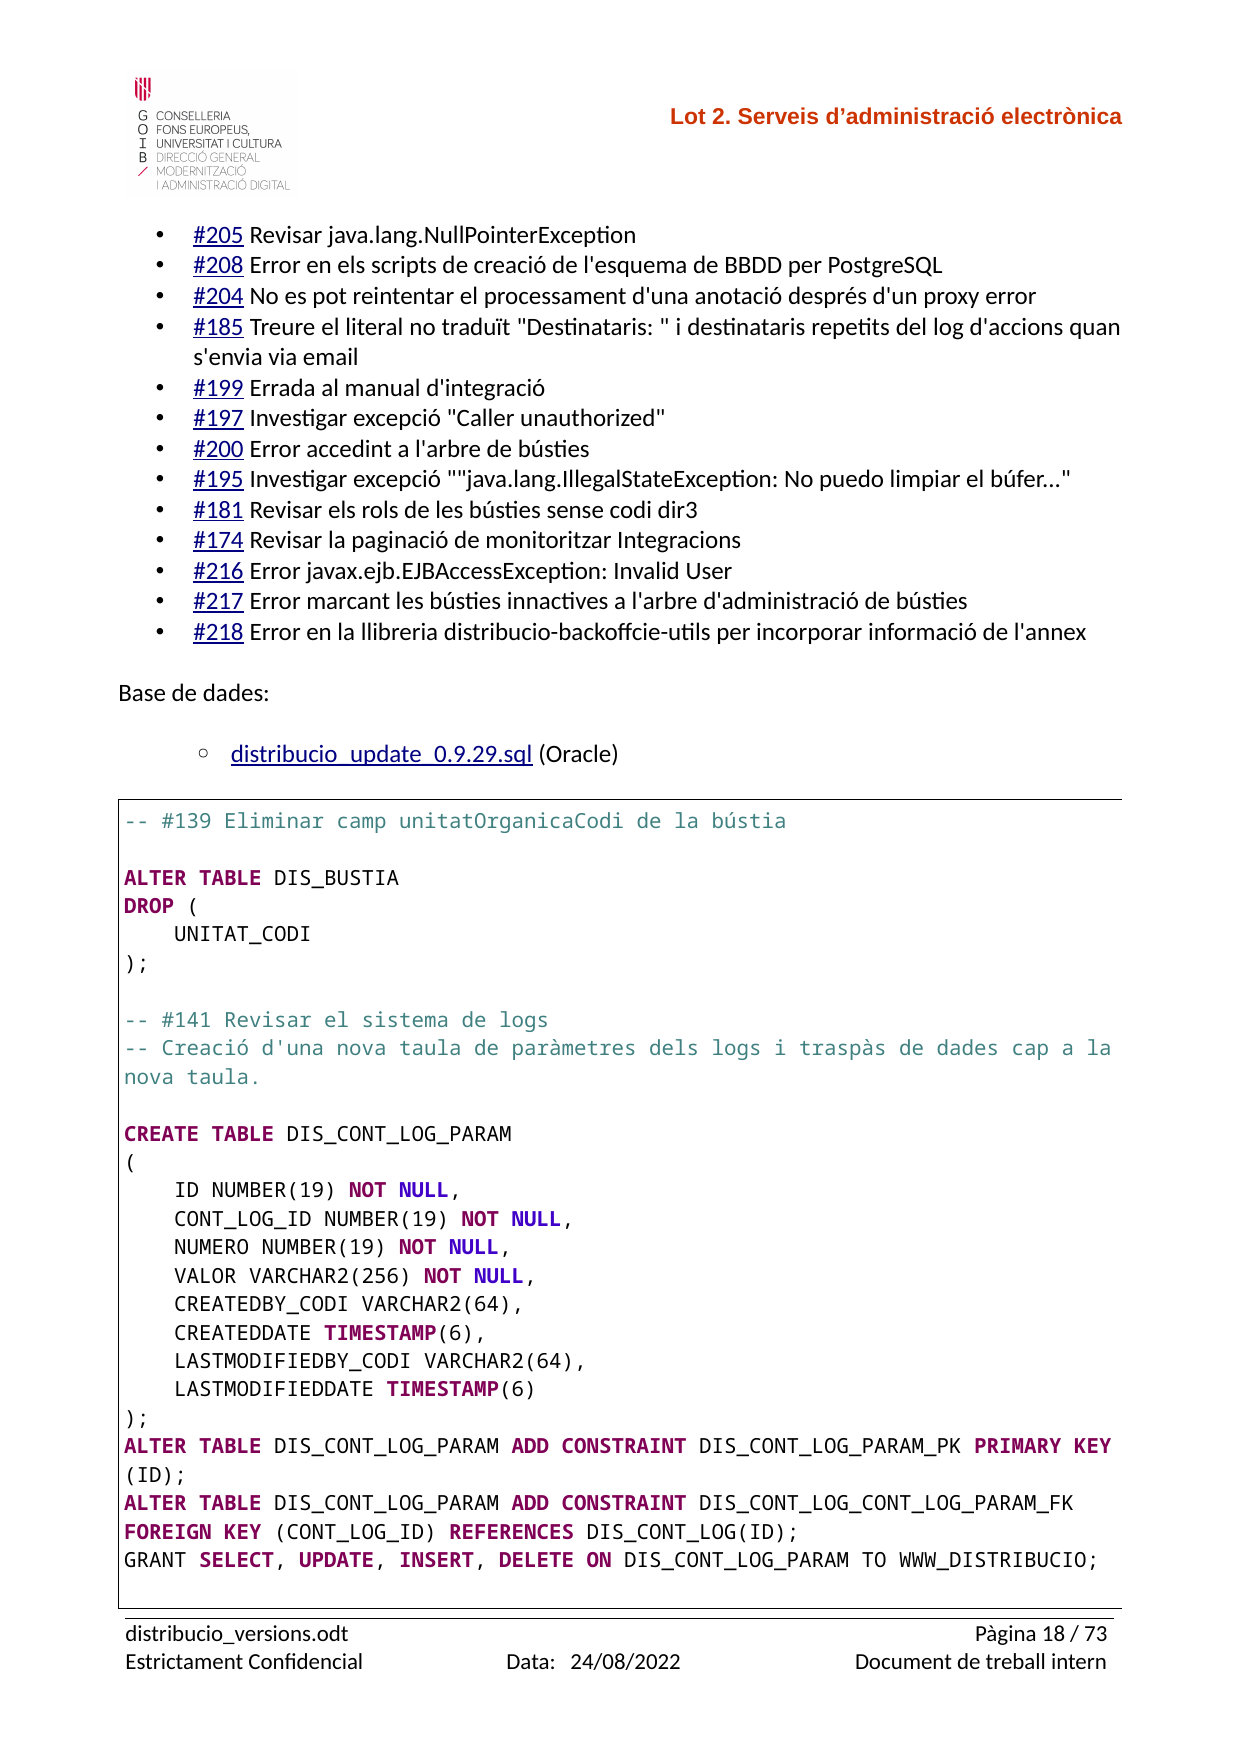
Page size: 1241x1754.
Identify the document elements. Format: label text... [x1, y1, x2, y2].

list #217 Error marcant les bústies innactives a l'arbre d'administració de bústies [156, 585, 1122, 616]
text Base de dades: [118, 677, 1122, 707]
list #218 Error en la llibreria distribucio-backoffcie-utils per incorporar informació de l'annex [156, 616, 1122, 646]
list #208 Error en els scripts de creació de l'esquema de BBDD per PostgreSQL [156, 250, 1122, 280]
list #181 Revisar els rols de les bústies sense codi dir3 [156, 494, 1122, 524]
list #200 Error accedint a l'arbre de bústies [156, 433, 1122, 463]
list #174 Revisar la paginació de monitoritzar Integracions [156, 524, 1122, 555]
list #199 Errada al manual d'integració [156, 372, 1122, 402]
list distribucio_update_0.9.29.sql (Oracle) [193, 738, 1122, 768]
list #205 Revisar java.lang.NullPointerException [156, 219, 1122, 250]
list #204 No es pot reintentar el processament d'una anotació després d'un proxy error [156, 280, 1122, 311]
list #216 Error javax.ejb.EJBAccessException: Invalid User [156, 555, 1122, 585]
list #197 Investigar excepció "Caller unauthorized" [156, 402, 1122, 433]
table_header -- #139 Eliminar camp unitatOrganicaCodi de la bústia ALTER TABLE DIS_BUSTIA DROP ( UNITAT_CODI ); -- #141 Revisar el sistema de logs -- Creació d'una nova taula de paràmetres dels logs i traspàs de dades cap a la nova taula. CREATE TABLE DIS_CONT_LOG_PARAM ( ID NUMBER(19) NOT NULL, CONT_LOG_ID NUMBER(19) NOT NULL, NUMERO NUMBER(19) NOT NULL, VALOR VARCHAR2(256) NOT NULL, CREATEDBY_CODI VARCHAR2(64), CREATEDDATE TIMESTAMP(6), LASTMODIFIEDBY_CODI VARCHAR2(64), LASTMODIFIEDDATE TIMESTAMP(6) ); ALTER TABLE DIS_CONT_LOG_PARAM ADD CONSTRAINT DIS_CONT_LOG_PARAM_PK PRIMARY KEY (ID); ALTER TABLE DIS_CONT_LOG_PARAM ADD CONSTRAINT DIS_CONT_LOG_CONT_LOG_PARAM_FK FOREIGN KEY (CONT_LOG_ID) REFERENCES DIS_CONT_LOG(ID); GRANT SELECT, UPDATE, INSERT, DELETE ON DIS_CONT_LOG_PARAM TO WWW_DISTRIBUCIO; [119, 800, 1122, 1608]
list #195 Investigar excepció ""java.lang.IllegalStateException: No puedo limpiar el búfer..." [156, 463, 1122, 494]
list #185 Treure el literal no traduït "Destinataris: " i destinataris repetits del log d'accions quan s'envia via email [156, 311, 1122, 372]
picture [126, 70, 299, 197]
